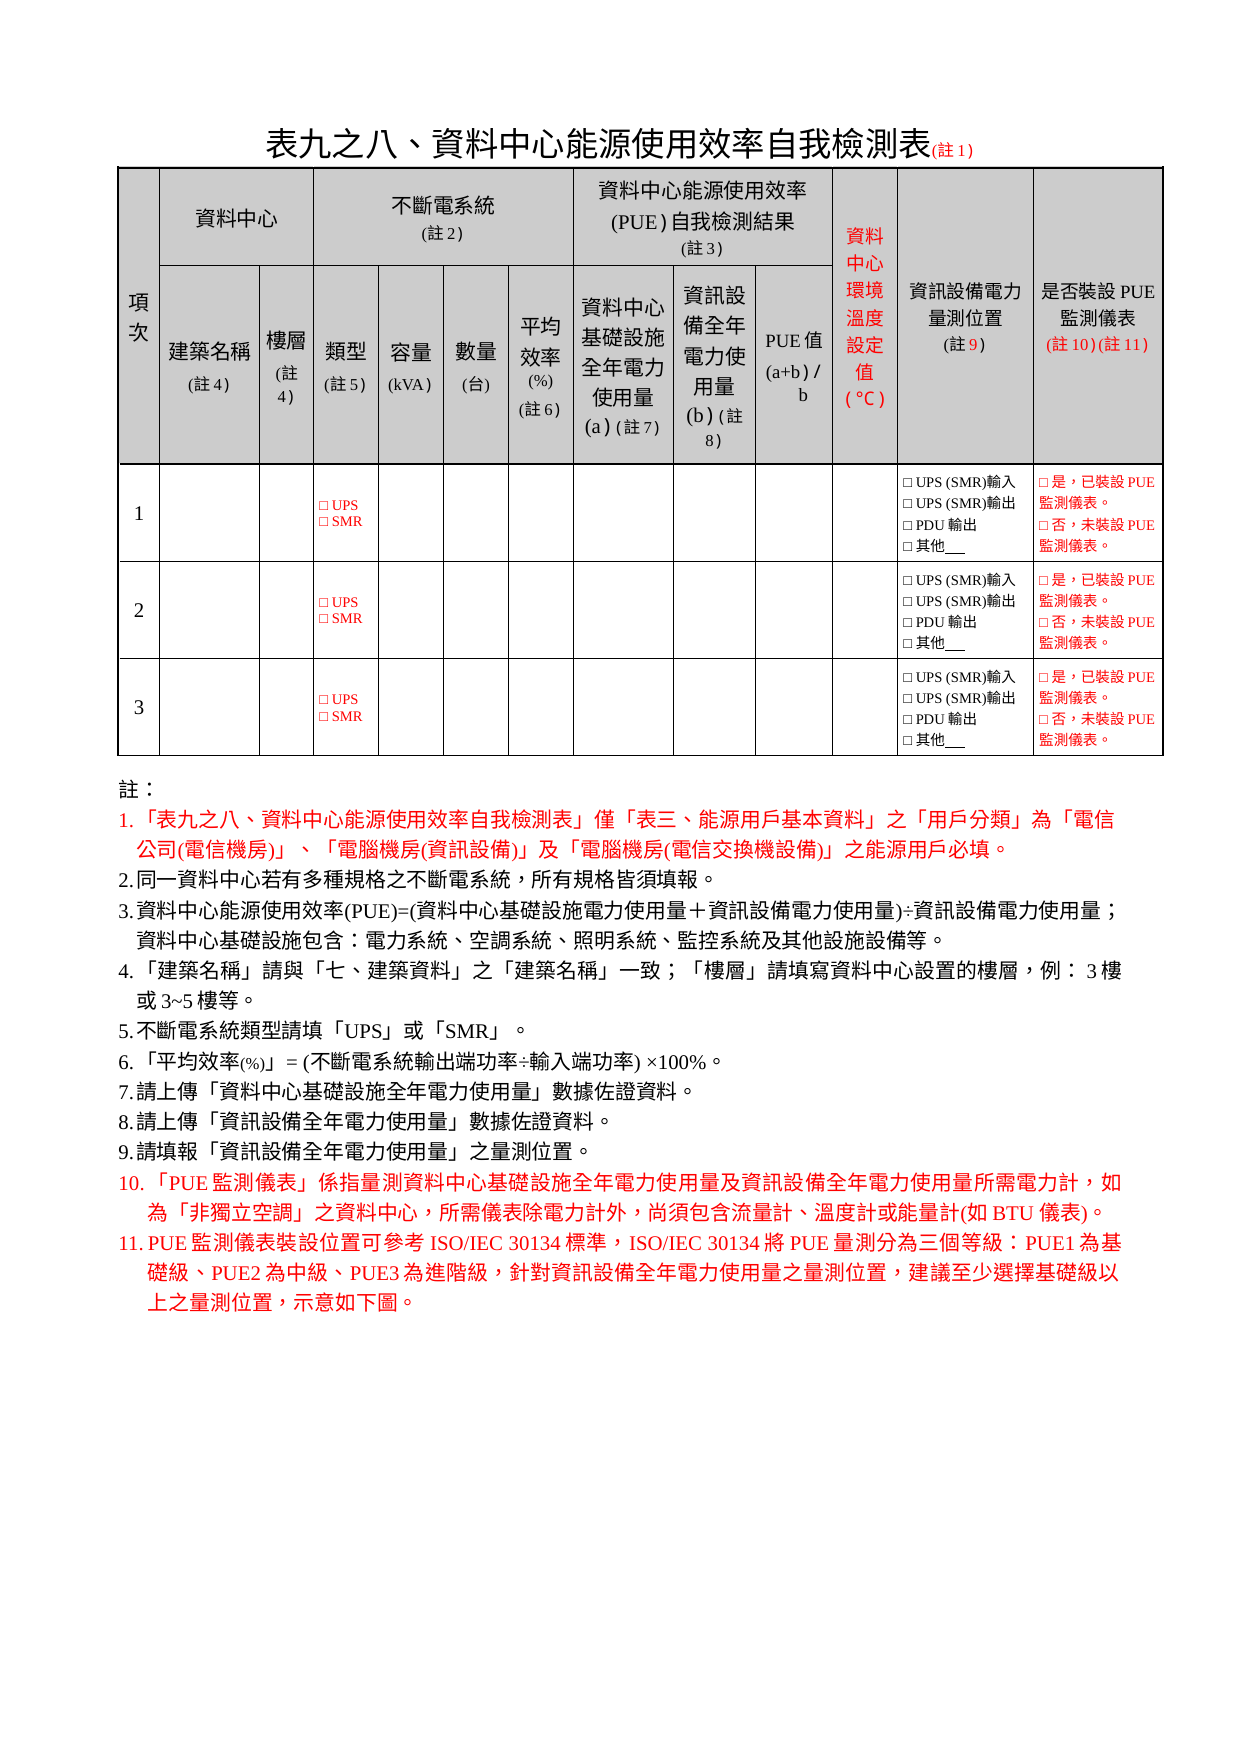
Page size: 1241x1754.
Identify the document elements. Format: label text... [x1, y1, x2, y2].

table_cell □ UPS (SMR)輸入 □ UPS (SMR)輸出 □ PDU輸出 □ 其他 [898, 562, 1033, 658]
table_cell 資料中心基礎設施全年電力使用量(a)(註7) [574, 266, 673, 463]
table_cell [160, 659, 259, 755]
table_cell □ 是，已裝設PUE監測儀表。 □ 否，未裝設PUE監測儀表。 [1034, 465, 1162, 561]
table_cell [160, 562, 259, 658]
table_cell 平均效率(%) (註6) [509, 266, 573, 463]
list PUE監測儀表裝設位置可參考ISO/IEC 30134標準，ISO/IEC 30134將PUE量測分為三個等級：PUE1為基礎級、PUE2為中級、PUE3為進階級，針對資訊設備全年電力使用量之量測位置，建議至少選擇基礎級以上之量測位置，示意如下圖。 [118, 1226, 1122, 1317]
text 表九之八、資料中心能源使用效率自我檢測表(註1) [118, 118, 1122, 166]
table_cell [574, 659, 673, 755]
list 請填報「資訊設備全年電力使用量」之量測位置。 [118, 1136, 1122, 1166]
table_cell [574, 465, 673, 561]
table_cell [509, 465, 573, 561]
list 「建築名稱」請與「七、建築資料」之「建築名稱」一致；「樓層」請填寫資料中心設置的樓層，例：3樓或3~5樓等。 [118, 954, 1122, 1015]
table_cell [379, 659, 443, 755]
table_header 資料中心環境溫度設定值(℃) [833, 169, 897, 463]
table_cell 容量 (kVA) [379, 266, 443, 463]
list 「表九之八、資料中心能源使用效率自我檢測表」僅「表三、能源用戶基本資料」之「用戶分類」為「電信公司(電信機房)」、「電腦機房(資訊設備)」及「電腦機房(電信交換機設備)」之能源用戶必填。 [118, 803, 1122, 864]
table_cell [674, 465, 755, 561]
table_cell 數量 (台) [444, 266, 508, 463]
table_cell [260, 562, 313, 658]
table_cell [674, 562, 755, 658]
list 請上傳「資訊設備全年電力使用量」數據佐證資料。 [118, 1105, 1122, 1136]
table_cell □ UPS (SMR)輸入 □ UPS (SMR)輸出 □ PDU輸出 □ 其他 [898, 465, 1033, 561]
list 請上傳「資料中心基礎設施全年電力使用量」數據佐證資料。 [118, 1075, 1122, 1105]
table_cell [756, 659, 832, 755]
table_cell 2 [119, 562, 159, 658]
table_cell 類型 (註5) [314, 266, 378, 463]
table_cell [444, 562, 508, 658]
table_cell 3 [119, 659, 159, 755]
table_cell [833, 562, 897, 658]
table_cell □ UPS □ SMR [314, 659, 378, 755]
table_cell □ 是，已裝設PUE監測儀表。 □ 否，未裝設PUE監測儀表。 [1034, 562, 1162, 658]
table_cell [833, 465, 897, 561]
table_cell □ UPS □ SMR [314, 465, 378, 561]
table_cell □ UPS □ SMR [314, 562, 378, 658]
table_cell [833, 659, 897, 755]
table_cell □ UPS (SMR)輸入 □ UPS (SMR)輸出 □ PDU輸出 □ 其他 [898, 659, 1033, 755]
table_cell [379, 562, 443, 658]
table_cell [574, 562, 673, 658]
table_header 資料中心 [160, 169, 313, 265]
list 同一資料中心若有多種規格之不斷電系統，所有規格皆須填報。 [118, 864, 1122, 894]
table_cell □ 是，已裝設PUE監測儀表。 □ 否，未裝設PUE監測儀表。 [1034, 659, 1162, 755]
table_cell [509, 659, 573, 755]
list 不斷電系統類型請填「UPS」或「SMR」。 [118, 1015, 1122, 1045]
table_header 是否裝設PUE監測儀表 (註10)(註11) [1034, 169, 1162, 463]
table_cell [756, 465, 832, 561]
table_cell [379, 465, 443, 561]
table_cell PUE值 (a+b)/b [756, 266, 832, 463]
table_header 資訊設備電力 量測位置 (註9) [898, 169, 1033, 463]
table_header 項次 [119, 169, 159, 463]
table_cell [260, 659, 313, 755]
table_cell [674, 659, 755, 755]
table_cell [509, 562, 573, 658]
table_cell 資訊設備全年電力使用量(b)(註8) [674, 266, 755, 463]
table_cell [260, 465, 313, 561]
table_cell [756, 562, 832, 658]
table_cell 建築名稱 (註4) [160, 266, 259, 463]
list 資料中心能源使用效率(PUE)=(資料中心基礎設施電力使用量＋資訊設備電力使用量)÷資訊設備電力使用量；資料中心基礎設施包含：電力系統、空調系統、照明系統、監控系統及其他設施設備等。 [118, 894, 1122, 954]
table_header 不斷電系統 (註2) [314, 169, 573, 265]
table_cell [444, 465, 508, 561]
table_cell 1 [119, 464, 159, 561]
text 註： [118, 773, 1122, 803]
table_cell 樓層 (註4) [260, 266, 313, 463]
table_cell [160, 465, 259, 561]
list 「PUE監測儀表」係指量測資料中心基礎設施全年電力使用量及資訊設備全年電力使用量所需電力計，如為「非獨立空調」之資料中心，所需儀表除電力計外，尚須包含流量計、溫度計或能量計(如BTU 儀表)。 [118, 1166, 1122, 1226]
table_header 資料中心能源使用效率(PUE)自我檢測結果 (註3) [574, 169, 832, 265]
table_cell [444, 659, 508, 755]
list 「平均效率(%)」= (不斷電系統輸出端功率÷輸入端功率) ×100%。 [118, 1045, 1122, 1075]
